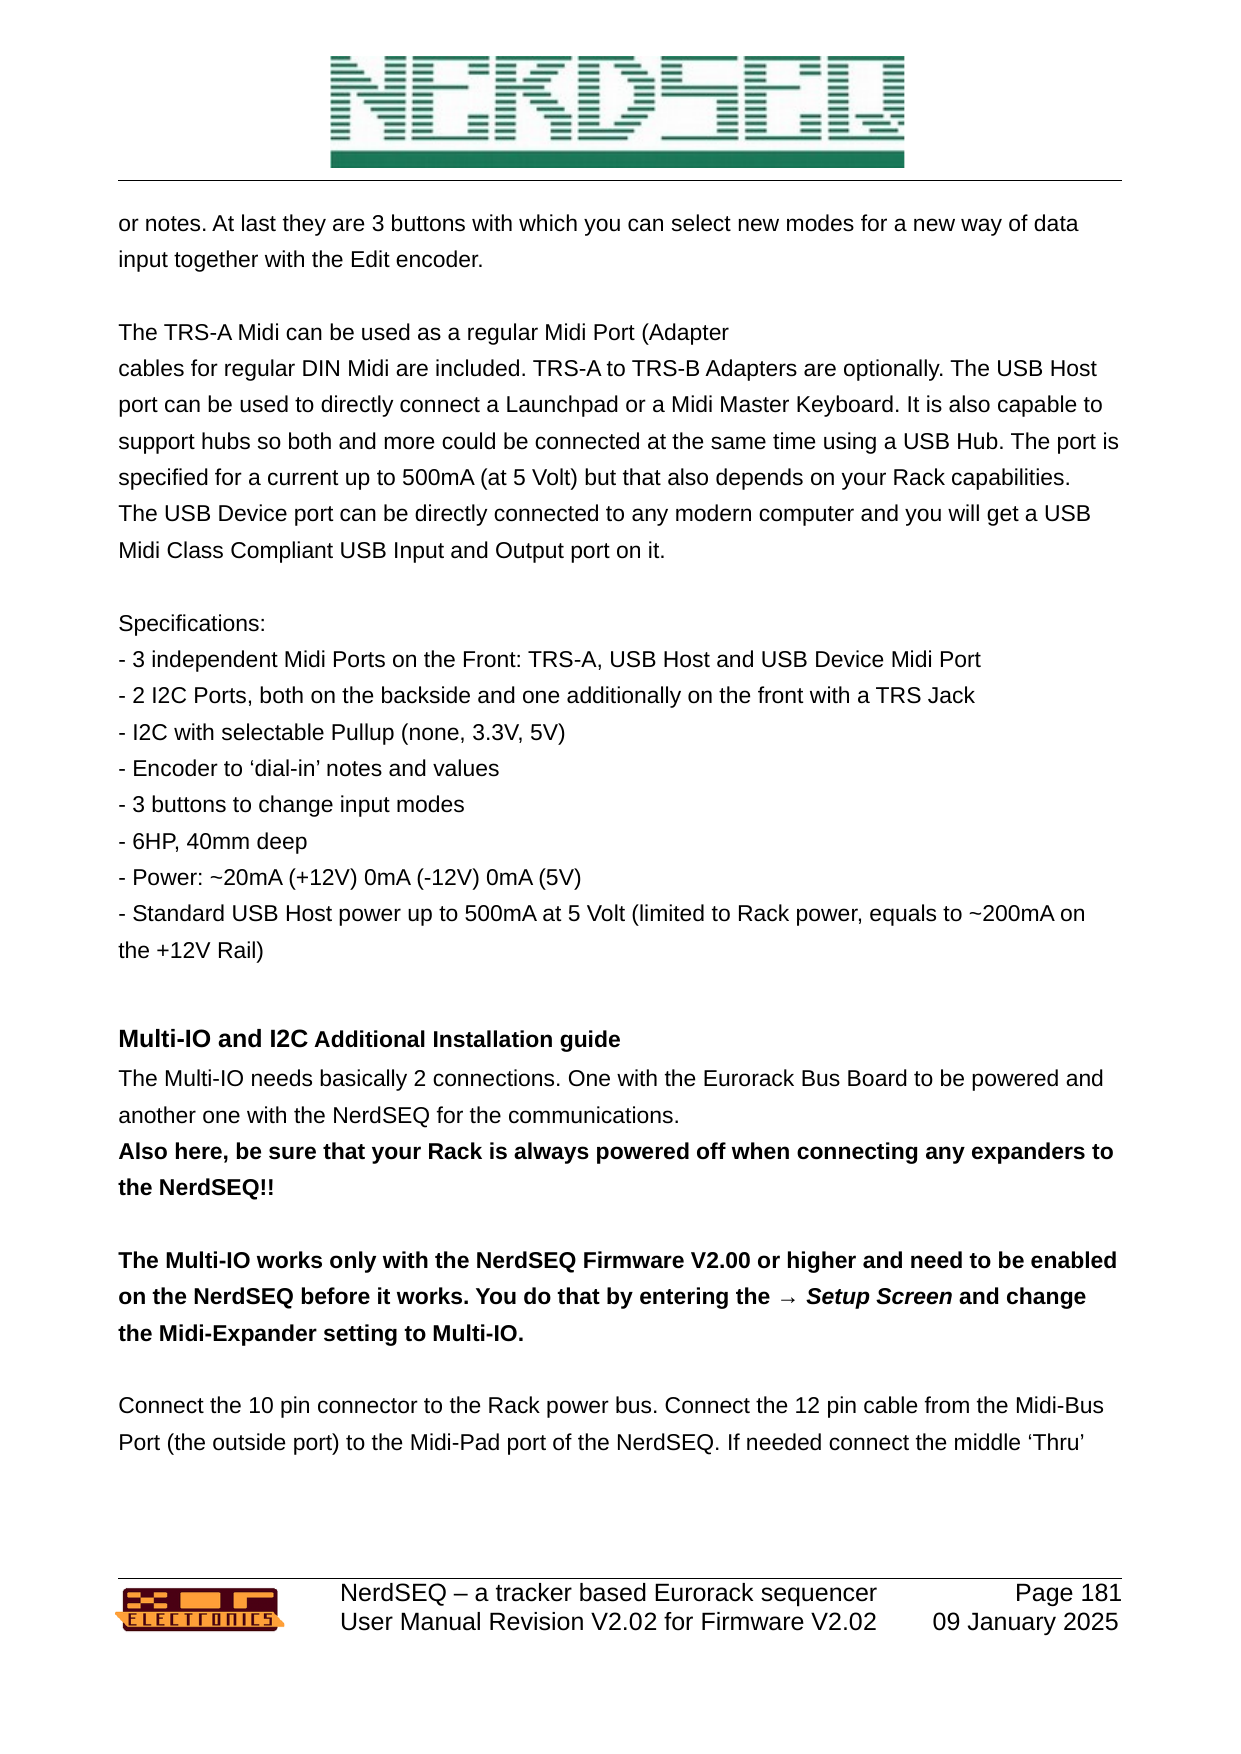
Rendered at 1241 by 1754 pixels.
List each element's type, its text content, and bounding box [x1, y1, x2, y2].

text The USB Device port can be directly connected to any modern computer and you will get a USB Midi Class Compliant USB Input and Output port on it. [118, 500, 1122, 563]
picture [115, 1584, 285, 1634]
text The Multi-IO needs basically 2 connections. One with the Eurorack Bus Board to be powered and another one with the NerdSEQ for the communications. [118, 1065, 1122, 1128]
text - Encoder to ‘dial-in’ notes and values [118, 755, 1122, 781]
text The Multi-IO works only with the NerdSEQ Firmware V2.00 or higher and need to be enabled on the NerdSEQ before it works. You do that by entering the → Setup Screen and change the Midi-Expander setting to Multi-IO. [118, 1247, 1122, 1346]
text - 6HP, 40mm deep [118, 828, 1122, 854]
text Specifications: [118, 609, 1122, 636]
text Also here, be sure that your Rack is always powered off when connecting any expanders to the NerdSEQ!! [118, 1138, 1122, 1201]
text - 2 I2C Ports, both on the backside and one additionally on the front with a TRS Jack [118, 682, 1122, 708]
text - 3 independent Midi Ports on the Front: TRS-A, USB Host and USB Device Midi Port [118, 646, 1122, 672]
text - Standard USB Host power up to 500mA at 5 Volt (limited to Rack power, equals to ~200mA on the +12V Rail) [118, 900, 1122, 963]
picture [330, 56, 905, 168]
text - I2C with selectable Pullup (none, 3.3V, 5V) [118, 718, 1122, 745]
text - 3 buttons to change input modes [118, 791, 1122, 818]
text or notes. At last they are 3 buttons with which you can select new modes for a new way of data input together with the Edit encoder. [118, 209, 1122, 272]
text - Power: ~20mA (+12V) 0mA (-12V) 0mA (5V) [118, 864, 1122, 890]
text cables for regular DIN Midi are included. TRS-A to TRS-B Adapters are optionally. The USB Host port can be used to directly connect a Launchpad or a Midi Master Keyboard. It is also capable to support hubs so both and more could be connected at the same time using a USB Hub. The port is specified for a current up to 500mA (at 5 Volt) but that also depends on your Rack capabilities. [118, 355, 1122, 490]
text Connect the 10 pin connector to the Rack power bus. Connect the 12 pin cable from the Midi-Bus Port (the outside port) to the Midi-Pad port of the NerdSEQ. If needed connect the middle ‘Thru’ [118, 1392, 1122, 1455]
subtitle Multi-IO and I2C Additional Installation guide [118, 1024, 1122, 1053]
text The TRS-A Midi can be used as a regular Midi Port (Adapter [118, 319, 1122, 345]
